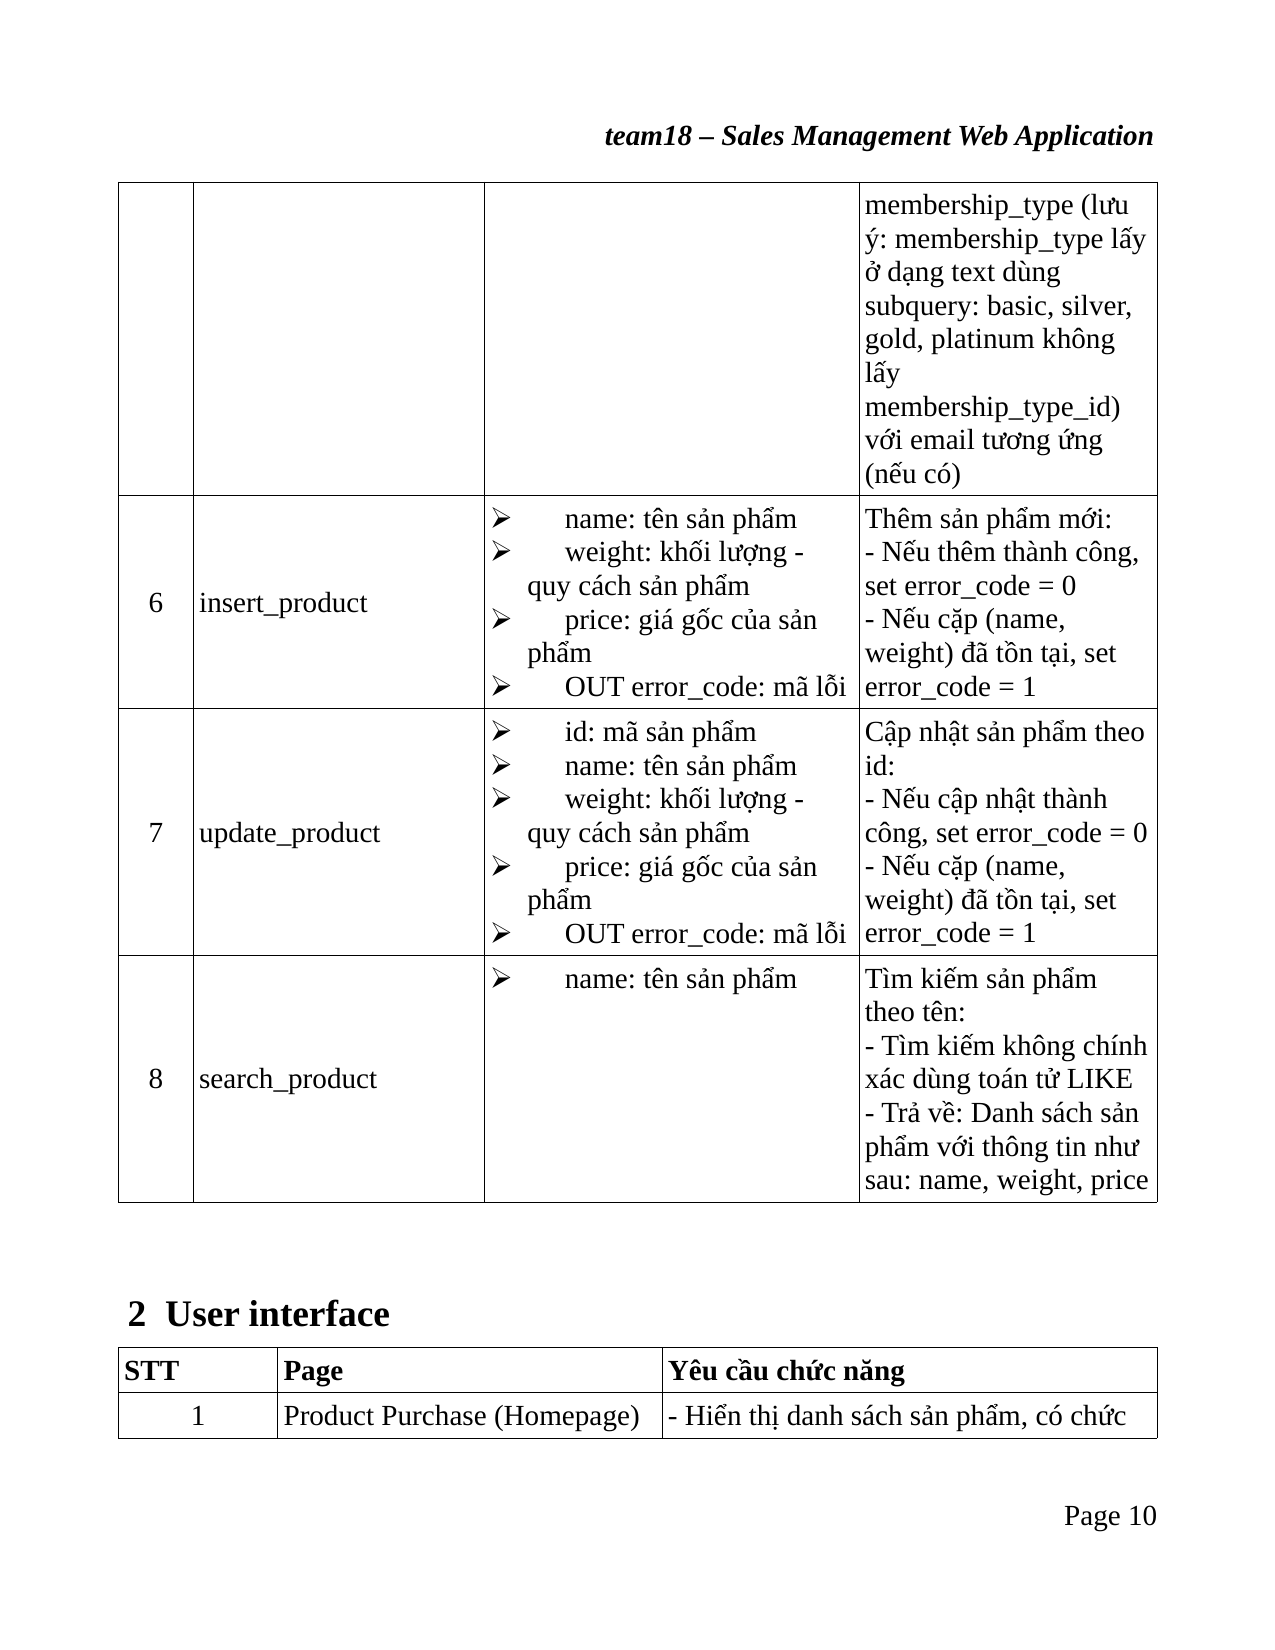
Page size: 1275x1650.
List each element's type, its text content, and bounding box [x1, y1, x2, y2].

table_cell 1 [119, 1393, 277, 1437]
subtitle User interface [118, 1292, 1157, 1335]
table_cell name: tên sản phẩm weight: khối lượng - quy cách sản phẩm price: giá gốc của sản phẩm OUT error_code: mã lỗi [485, 496, 859, 708]
table_cell search_product [194, 956, 484, 1202]
table_cell 8 [119, 956, 193, 1202]
table_cell - Hiển thị danh sách sản phẩm, có chức [663, 1393, 1157, 1437]
table_cell insert_product [194, 496, 484, 708]
table_cell id: mã sản phẩm name: tên sản phẩm weight: khối lượng - quy cách sản phẩm price: giá gốc của sản phẩm OUT error_code: mã lỗi [485, 709, 859, 955]
table_cell [485, 183, 859, 495]
table_cell [119, 183, 193, 495]
table_cell membership_type (lưu ý: membership_type lấy ở dạng text dùng subquery: basic, silver, gold, platinum không lấy membership_type_id) với email tương ứng (nếu có) [860, 183, 1157, 495]
table_header Yêu cầu chức năng [663, 1348, 1157, 1392]
table_cell name: tên sản phẩm [485, 956, 859, 1202]
table_cell Product Purchase (Homepage) [278, 1393, 662, 1437]
table_cell 6 [119, 496, 193, 708]
table_cell Tìm kiếm sản phẩm theo tên: - Tìm kiếm không chính xác dùng toán tử LIKE - Trả về: Danh sách sản phẩm với thông tin như sau: name, weight, price [860, 956, 1157, 1202]
table_header Page [278, 1348, 662, 1392]
table_header STT [119, 1348, 277, 1392]
table_cell update_product [194, 709, 484, 955]
table_cell Cập nhật sản phẩm theo id: - Nếu cập nhật thành công, set error_code = 0 - Nếu cặp (name, weight) đã tồn tại, set error_code = 1 [860, 709, 1157, 955]
table_cell [194, 183, 484, 495]
table_cell Thêm sản phẩm mới: - Nếu thêm thành công, set error_code = 0 - Nếu cặp (name, weight) đã tồn tại, set error_code = 1 [860, 496, 1157, 708]
table_cell 7 [119, 709, 193, 955]
